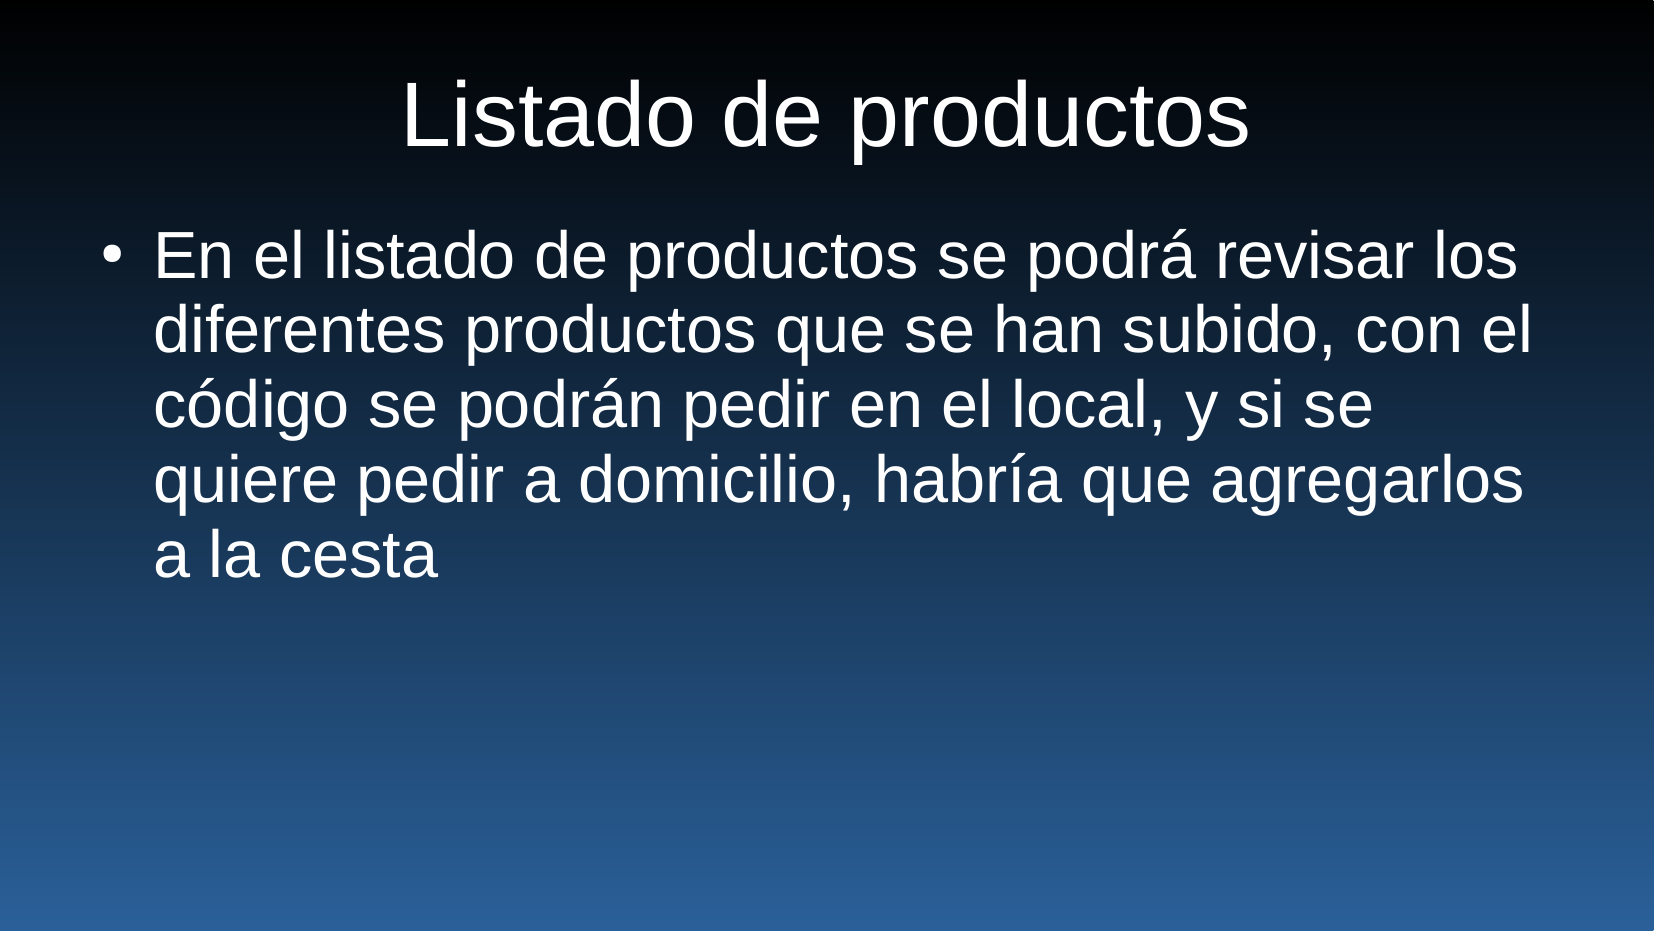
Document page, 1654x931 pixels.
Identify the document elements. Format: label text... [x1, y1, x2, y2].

title Listado de productos [82, 37, 1571, 193]
list En el listado de productos se podrá revisar los diferentes productos que se han subido, con el código se podrán pedir en el local, y si se quiere pedir a domicilio, habría que agregarlos a la cesta [82, 217, 1571, 758]
